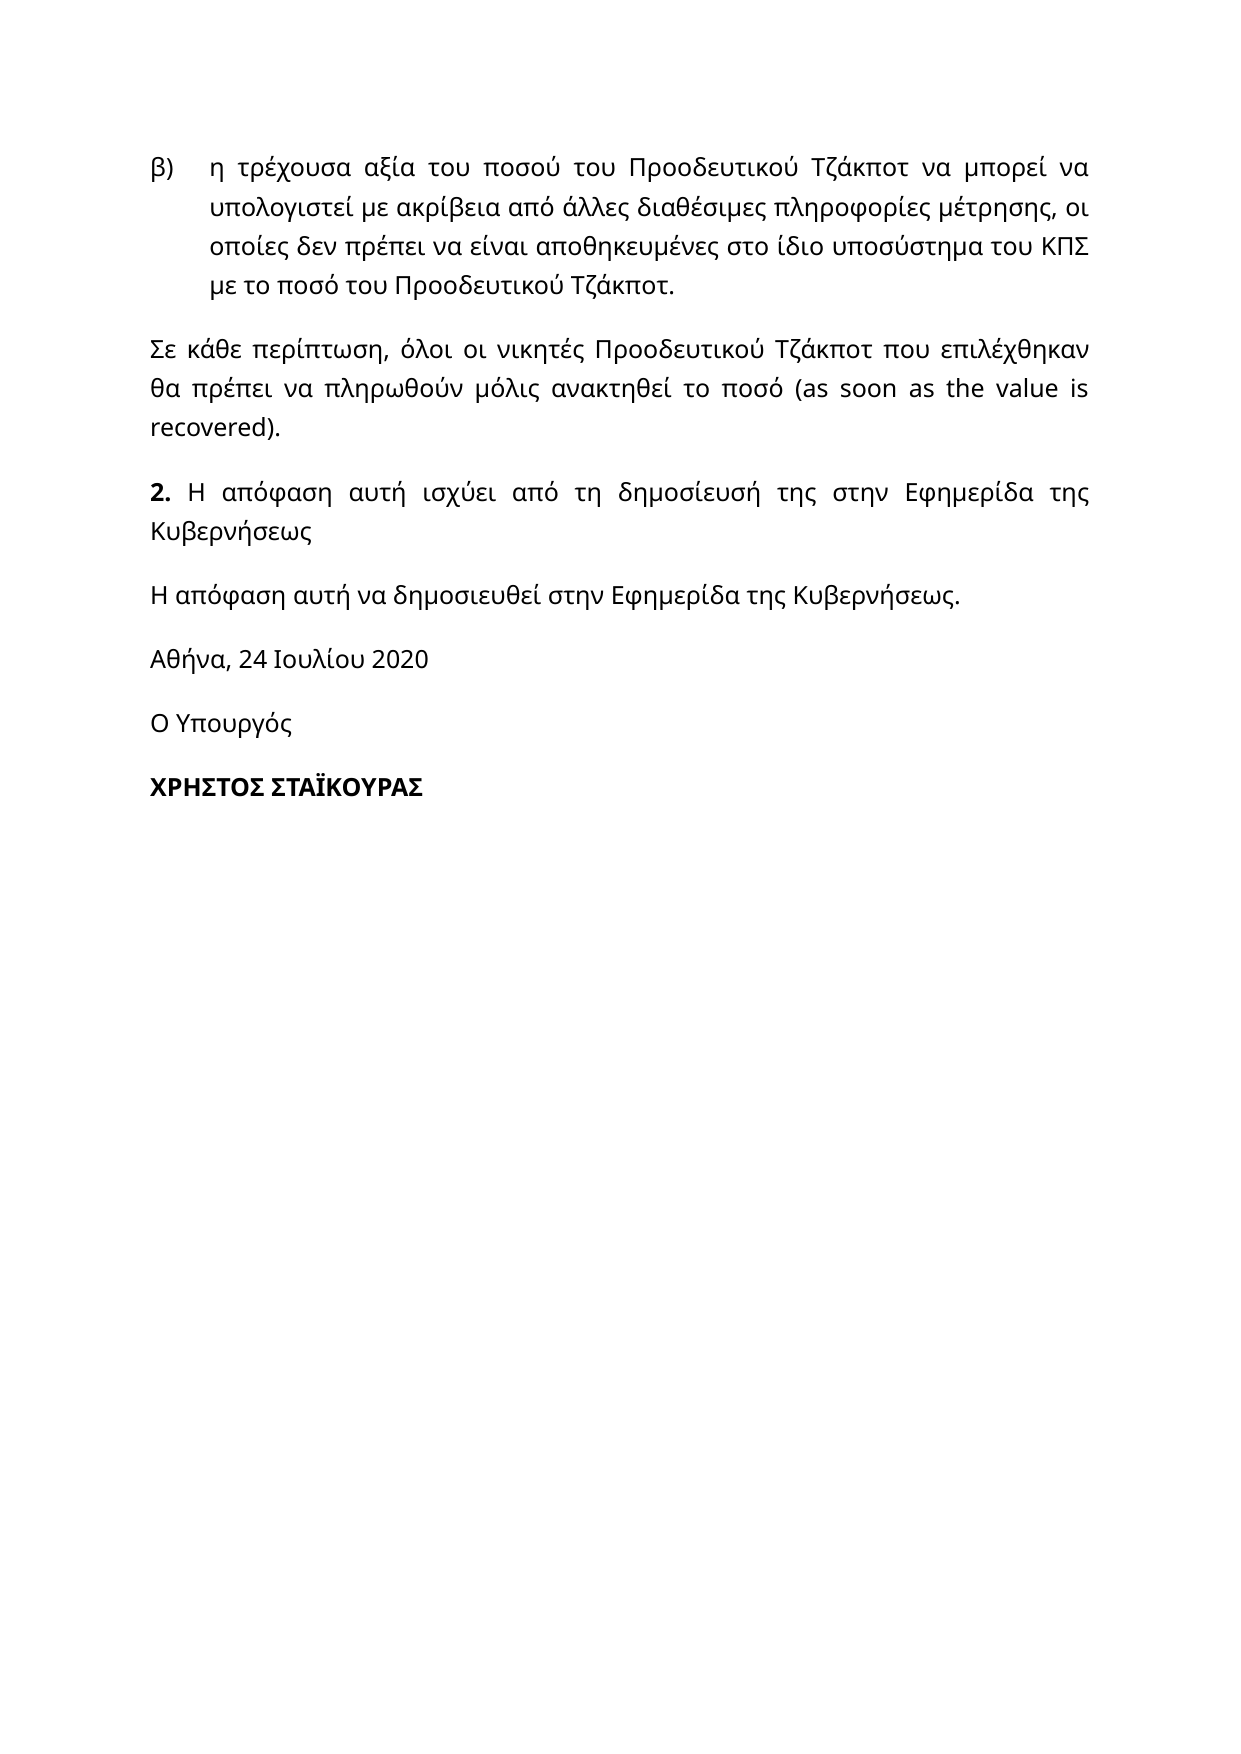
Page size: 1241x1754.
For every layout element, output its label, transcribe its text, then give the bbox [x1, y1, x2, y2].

list β) η τρέχουσα αξία του ποσού του Προοδευτικού Τζάκποτ να μπορεί να υπολογιστεί με ακρίβεια από άλλες διαθέσιμες πληροφορίες μέτρησης, οι οποίες δεν πρέπει να είναι αποθηκευμένες στο ίδιο υποσύστημα του ΚΠΣ με το ποσό του Προοδευτικού Τζάκποτ. [150, 150, 1090, 302]
text Σε κάθε περίπτωση, όλοι οι νικητές Προοδευτικού Τζάκποτ που επιλέχθηκαν θα πρέπει να πληρωθούν μόλις ανακτηθεί το ποσό (as soon as the value is recovered). [150, 332, 1090, 444]
text Ο Υπουργός [150, 706, 1090, 740]
text 2. Η απόφαση αυτή ισχύει από τη δημοσίευσή της στην Εφημερίδα της Κυβερνήσεως [150, 474, 1090, 547]
text Αθήνα, 24 Ιουλίου 2020 [150, 642, 1090, 676]
text Η απόφαση αυτή να δημοσιευθεί στην Εφημερίδα της Κυβερνήσεως. [150, 577, 1090, 612]
text ΧΡΗΣΤΟΣ ΣΤΑΪΚΟΥΡΑΣ [150, 770, 1090, 804]
